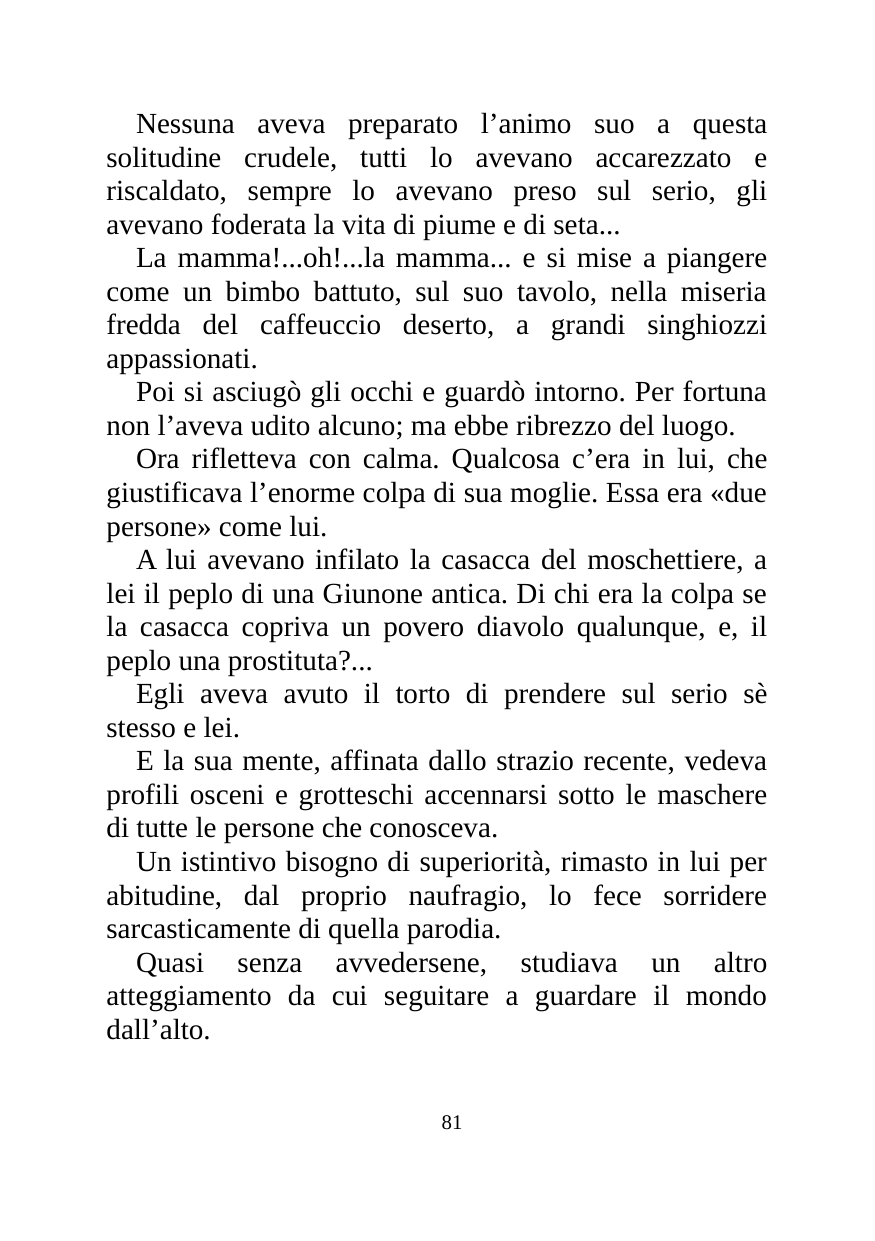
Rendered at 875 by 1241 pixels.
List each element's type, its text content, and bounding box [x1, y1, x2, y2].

text E la sua mente, affinata dallo strazio recente, vedeva profili osceni e grotteschi accennarsi sotto le maschere di tutte le persone che conosceva. [106, 743, 768, 844]
text Egli aveva avuto il torto di prendere sul serio sè stesso e lei. [106, 676, 768, 743]
text Ora rifletteva con calma. Qualcosa c’era in lui, che giustificava l’enorme colpa di sua moglie. Essa era «due persone» come lui. [106, 442, 768, 542]
text A lui avevano infilato la casacca del moschettiere, a lei il peplo di una Giunone antica. Di chi era la colpa se la casacca copriva un povero diavolo qualunque, e, il peplo una prostituta?... [106, 542, 768, 676]
text Poi si asciugò gli occhi e guardò intorno. Per fortuna non l’aveva udito alcuno; ma ebbe ribrezzo del luogo. [106, 374, 768, 442]
text Nessuna aveva preparato l’animo suo a questa solitudine crudele, tutti lo avevano accarezzato e riscaldato, sempre lo avevano preso sul serio, gli avevano foderata la vita di piume e di seta... [106, 106, 768, 240]
text La mamma!...oh!...la mamma... e si mise a piangere come un bimbo battuto, sul suo tavolo, nella miseria fredda del caffeuccio deserto, a grandi singhiozzi appassionati. [106, 240, 768, 374]
text Un istintivo bisogno di superiorità, rimasto in lui per abitudine, dal proprio naufragio, lo fece sorridere sarcasticamente di quella parodia. [106, 844, 768, 945]
text Quasi senza avvedersene, studiava un altro atteggiamento da cui seguitare a guardare il mondo dall’alto. [106, 945, 768, 1045]
